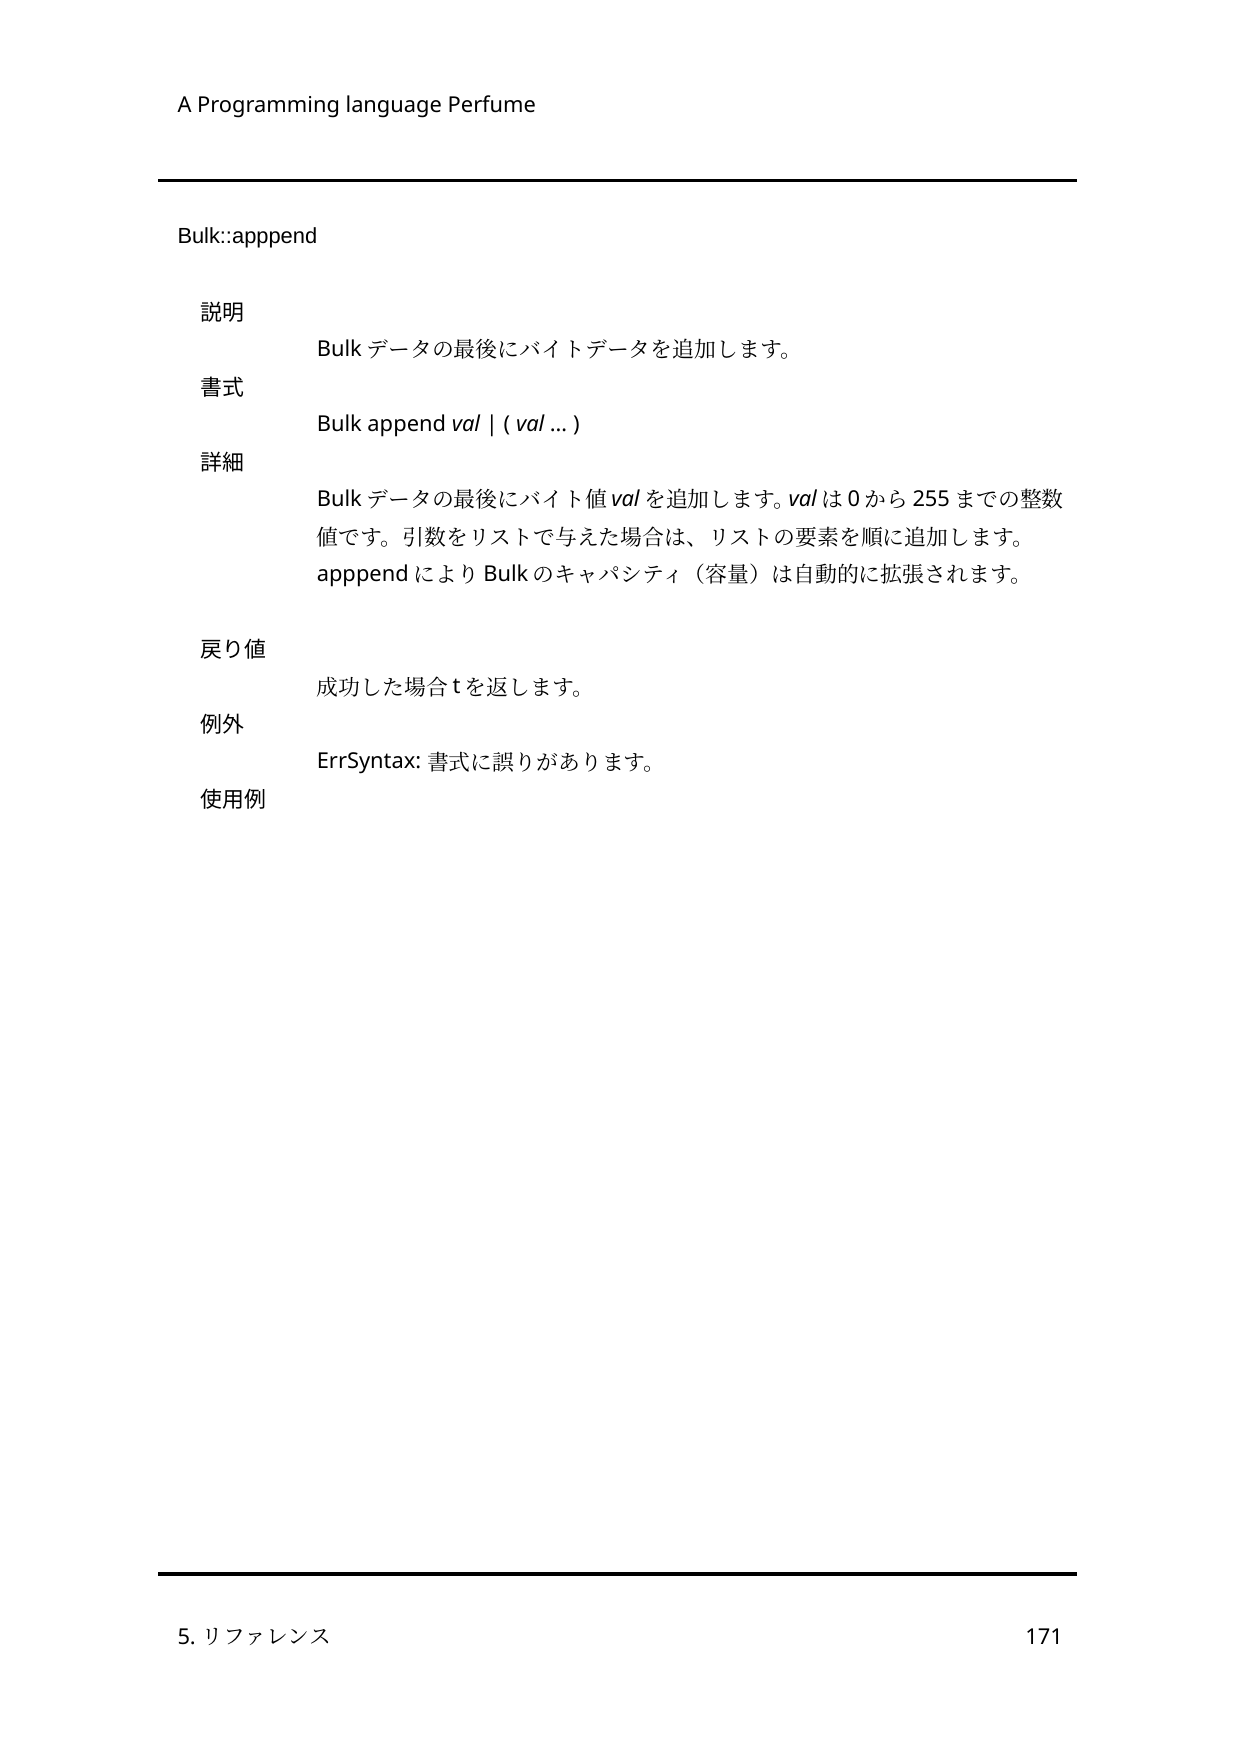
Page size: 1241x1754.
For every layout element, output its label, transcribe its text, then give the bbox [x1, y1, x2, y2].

table_header Bulkデータの最後にバイトデータを追加します。 [317, 292, 1063, 367]
table_cell 例外 [200, 704, 317, 779]
table_cell 戻り値 [200, 604, 317, 704]
table_cell 書式 [200, 367, 317, 442]
table_cell ErrSyntax: 書式に誤りがあります。 [317, 704, 1063, 779]
table_cell Bulk append val | ( val … ) [317, 367, 1063, 442]
table_cell [317, 779, 1063, 854]
table_cell 成功した場合tを返します。 [317, 604, 1063, 704]
table_header 説明 [200, 292, 317, 367]
table_cell 使用例 [200, 779, 317, 854]
table_cell Bulkデータの最後にバイト値valを追加します。valは0から255までの整数値です。引数をリストで与えた場合は、リストの要素を順に追加します。 apppendによりBulkのキャパシティ（容量）は自動的に拡張されます。 [317, 442, 1063, 604]
subtitle Bulk::apppend [177, 217, 1063, 254]
table_cell 詳細 [200, 442, 317, 604]
